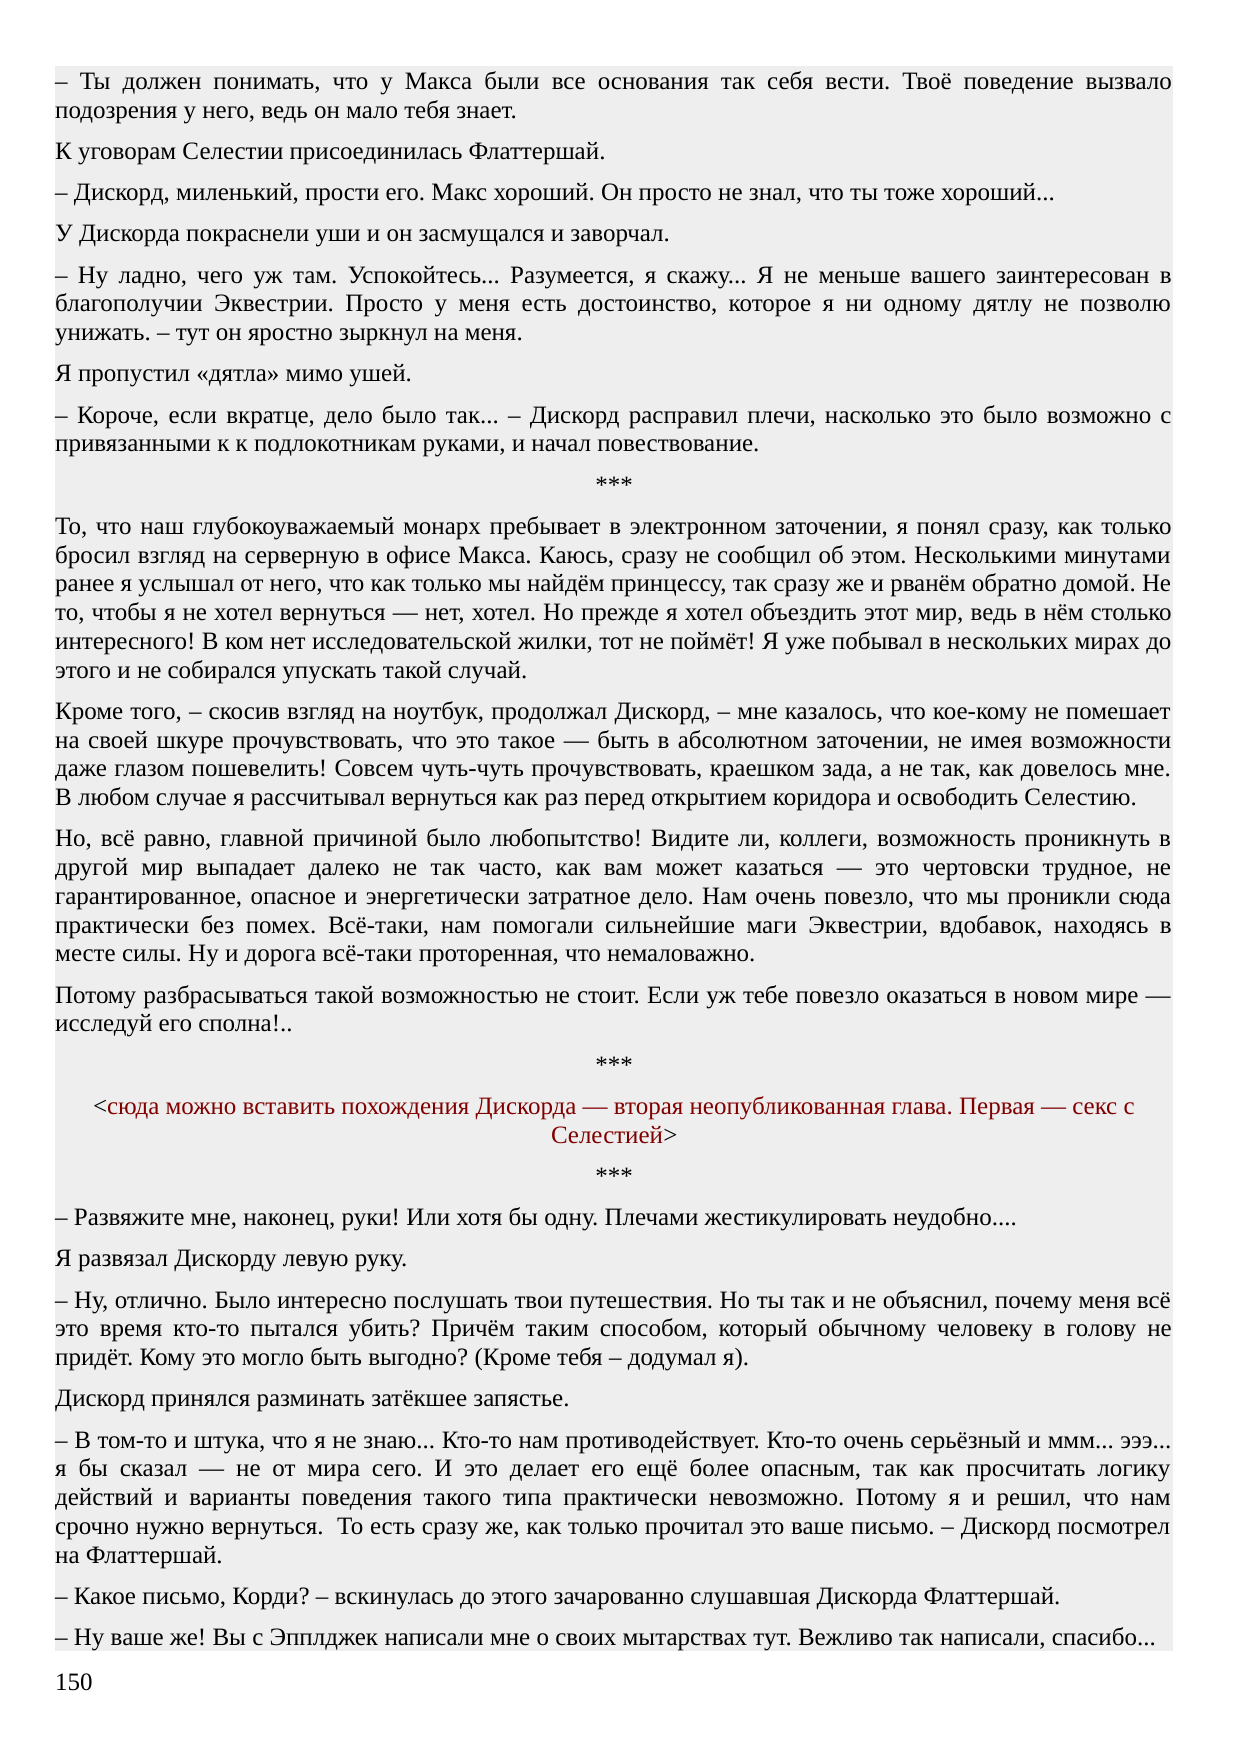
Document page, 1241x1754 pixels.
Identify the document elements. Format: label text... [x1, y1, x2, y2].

text <сюда можно вставить похождения Дискорда — вторая неопубликованная глава. Первая — секс с Селестией> [55, 1091, 1173, 1148]
text Но, всё равно, главной причиной было любопытство! Видите ли, коллеги, возможность проникнуть в другой мир выпадает далеко не так часто, как вам может казаться — это чертовски трудное, не гарантированное, опасное и энергетически затратное дело. Нам очень повезло, что мы проникли сюда практически без помех. Всё-таки, нам помогали сильнейшие маги Эквестрии, вдобавок, находясь в месте силы. Ну и дорога всё-таки проторенная, что немаловажно. [55, 823, 1173, 967]
text Я пропустил «дятла» мимо ушей. [55, 358, 1173, 387]
text *** [55, 470, 1173, 498]
text – Какое письмо, Корди? – вскинулась до этого зачарованно слушавшая Дискорда Флаттершай. [55, 1581, 1173, 1610]
text То, что наш глубокоуважаемый монарх пребывает в электронном заточении, я понял сразу, как только бросил взгляд на серверную в офисе Макса. Каюсь, сразу не сообщил об этом. Несколькими минутами ранее я услышал от него, что как только мы найдём принцессу, так сразу же и рванём обратно домой. Не то, чтобы я не хотел вернуться — нет, хотел. Но прежде я хотел объездить этот мир, ведь в нём столько интересного! В ком нет исследовательской жилки, тот не поймёт! Я уже побывал в нескольких мирах до этого и не собирался упускать такой случай. [55, 511, 1173, 683]
text Потому разбрасываться такой возможностью не стоит. Если уж тебе повезло оказаться в новом мире — исследуй его сполна!.. [55, 980, 1173, 1037]
text У Дискорда покраснели уши и он засмущался и заворчал. [55, 218, 1173, 247]
text Кроме того, – скосив взгляд на ноутбук, продолжал Дискорд, – мне казалось, что кое-кому не помешает на своей шкуре прочувствовать, что это такое — быть в абсолютном заточении, не имея возможности даже глазом пошевелить! Совсем чуть-чуть прочувствовать, краешком зада, а не так, как довелось мне. В любом случае я рассчитывал вернуться как раз перед открытием коридора и освободить Селестию. [55, 696, 1173, 811]
text – Ты должен понимать, что у Макса были все основания так себя вести. Твоё поведение вызвало подозрения у него, ведь он мало тебя знает. [55, 66, 1173, 123]
text – Ну ваше же! Вы с Эпплджек написали мне о своих мытарствах тут. Вежливо так написали, спасибо... [55, 1622, 1173, 1651]
text *** [55, 1161, 1173, 1190]
text – Короче, если вкратце, дело было так... – Дискорд расправил плечи, насколько это было возможно с привязанными к к подлокотникам руками, и начал повествование. [55, 400, 1173, 457]
text Дискорд принялся разминать затёкшее запястье. [55, 1383, 1173, 1412]
text – Ну ладно, чего уж там. Успокойтесь... Разумеется, я скажу... Я не меньше вашего заинтересован в благополучии Эквестрии. Просто у меня есть достоинство, которое я ни одному дятлу не позволю унижать. – тут он яростно зыркнул на меня. [55, 260, 1173, 346]
text *** [55, 1050, 1173, 1078]
text Я развязал Дискорду левую руку. [55, 1243, 1173, 1272]
text – Развяжите мне, наконец, руки! Или хотя бы одну. Плечами жестикулировать неудобно.... [55, 1202, 1173, 1231]
text К уговорам Селестии присоединилась Флаттершай. [55, 136, 1173, 165]
text – Дискорд, миленький, прости его. Макс хороший. Он просто не знал, что ты тоже хороший... [55, 177, 1173, 206]
text – В том-то и штука, что я не знаю... Кто-то нам противодействует. Кто-то очень серьёзный и ммм... эээ... я бы сказал — не от мира сего. И это делает его ещё более опасным, так как просчитать логику действий и варианты поведения такого типа практически невозможно. Потому я и решил, что нам срочно нужно вернуться. То есть сразу же, как только прочитал это ваше письмо. – Дискорд посмотрел на Флаттершай. [55, 1425, 1173, 1568]
text – Ну, отлично. Было интересно послушать твои путешествия. Но ты так и не объяснил, почему меня всё это время кто-то пытался убить? Причём таким способом, который обычному человеку в голову не придёт. Кому это могло быть выгодно? (Кроме тебя – додумал я). [55, 1285, 1173, 1371]
